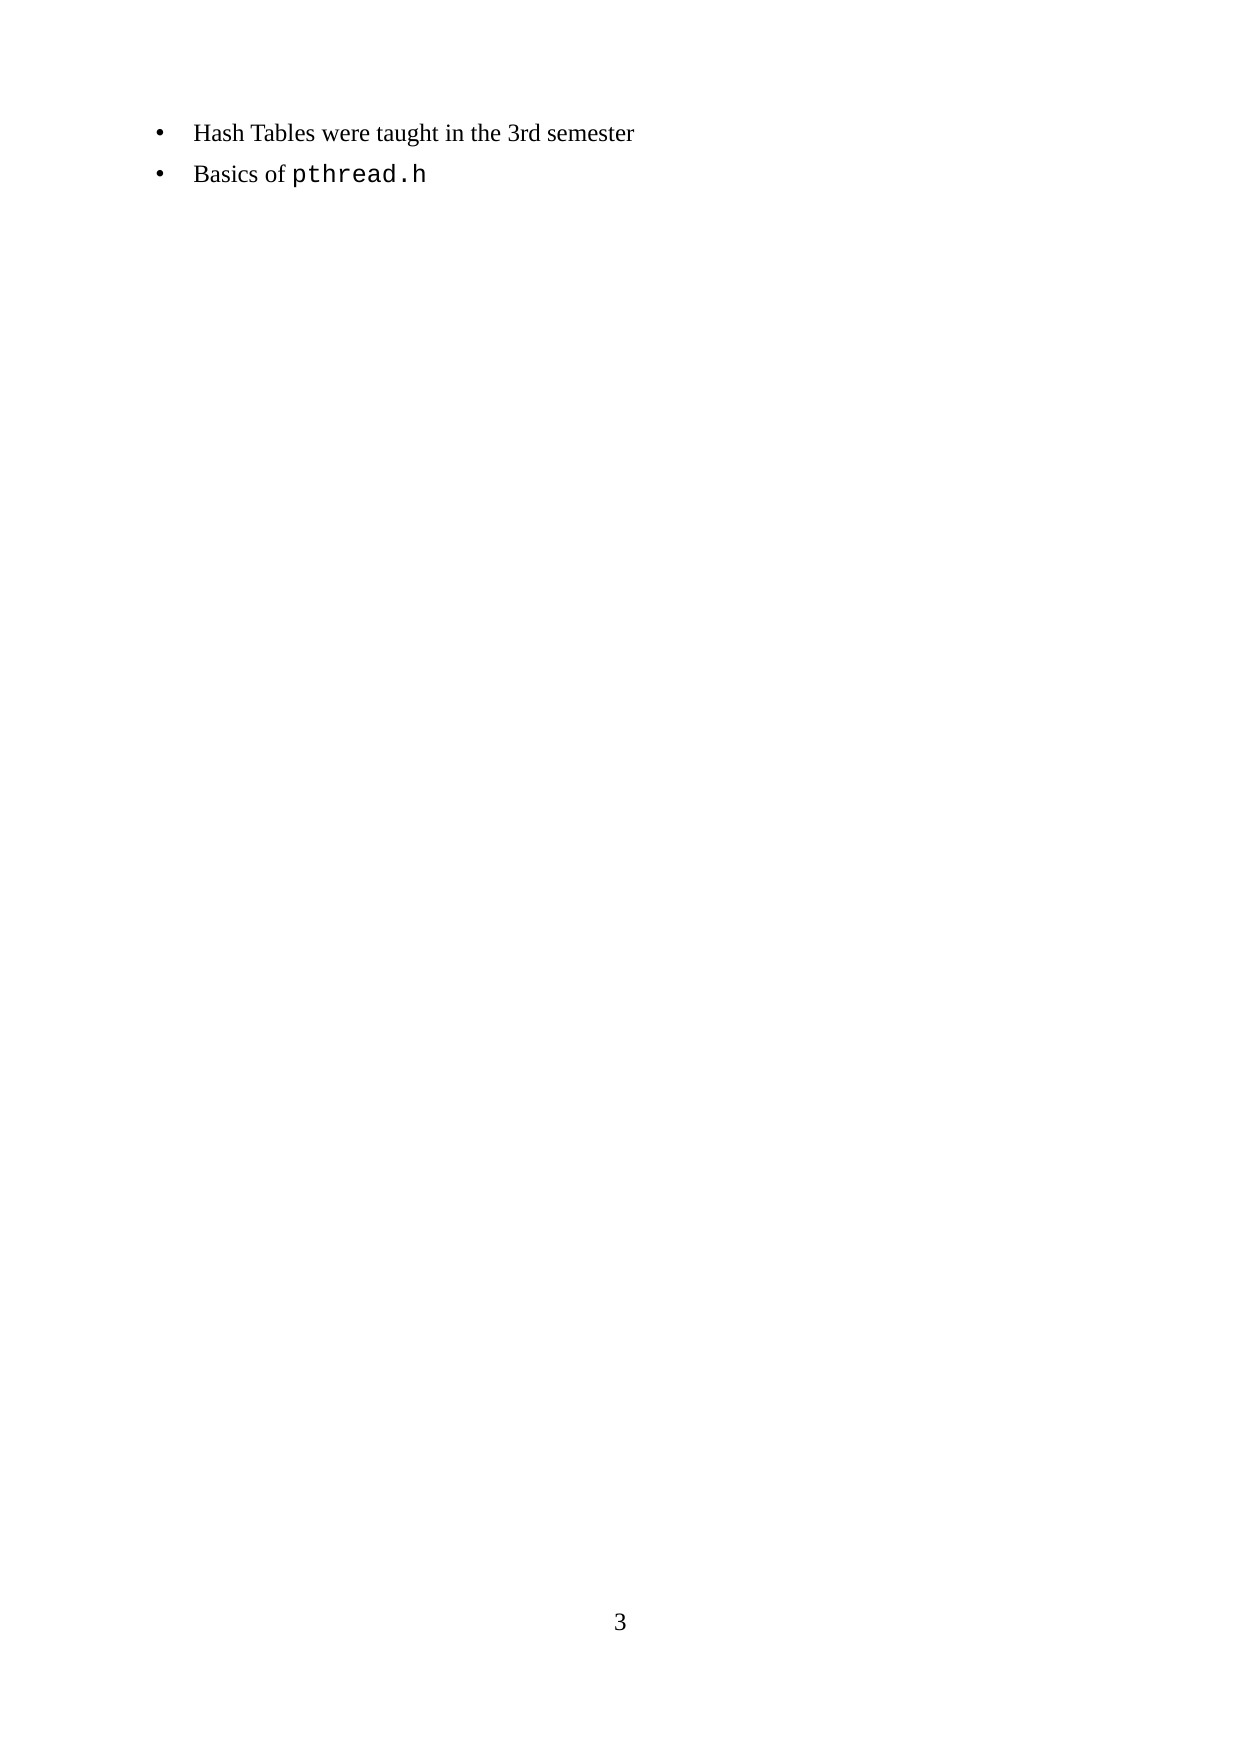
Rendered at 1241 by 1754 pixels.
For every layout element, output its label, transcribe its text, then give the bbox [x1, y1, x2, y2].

list Hash Tables were taught in the 3rd semester [156, 118, 1122, 147]
list Basics of pthread.h [156, 159, 1122, 190]
